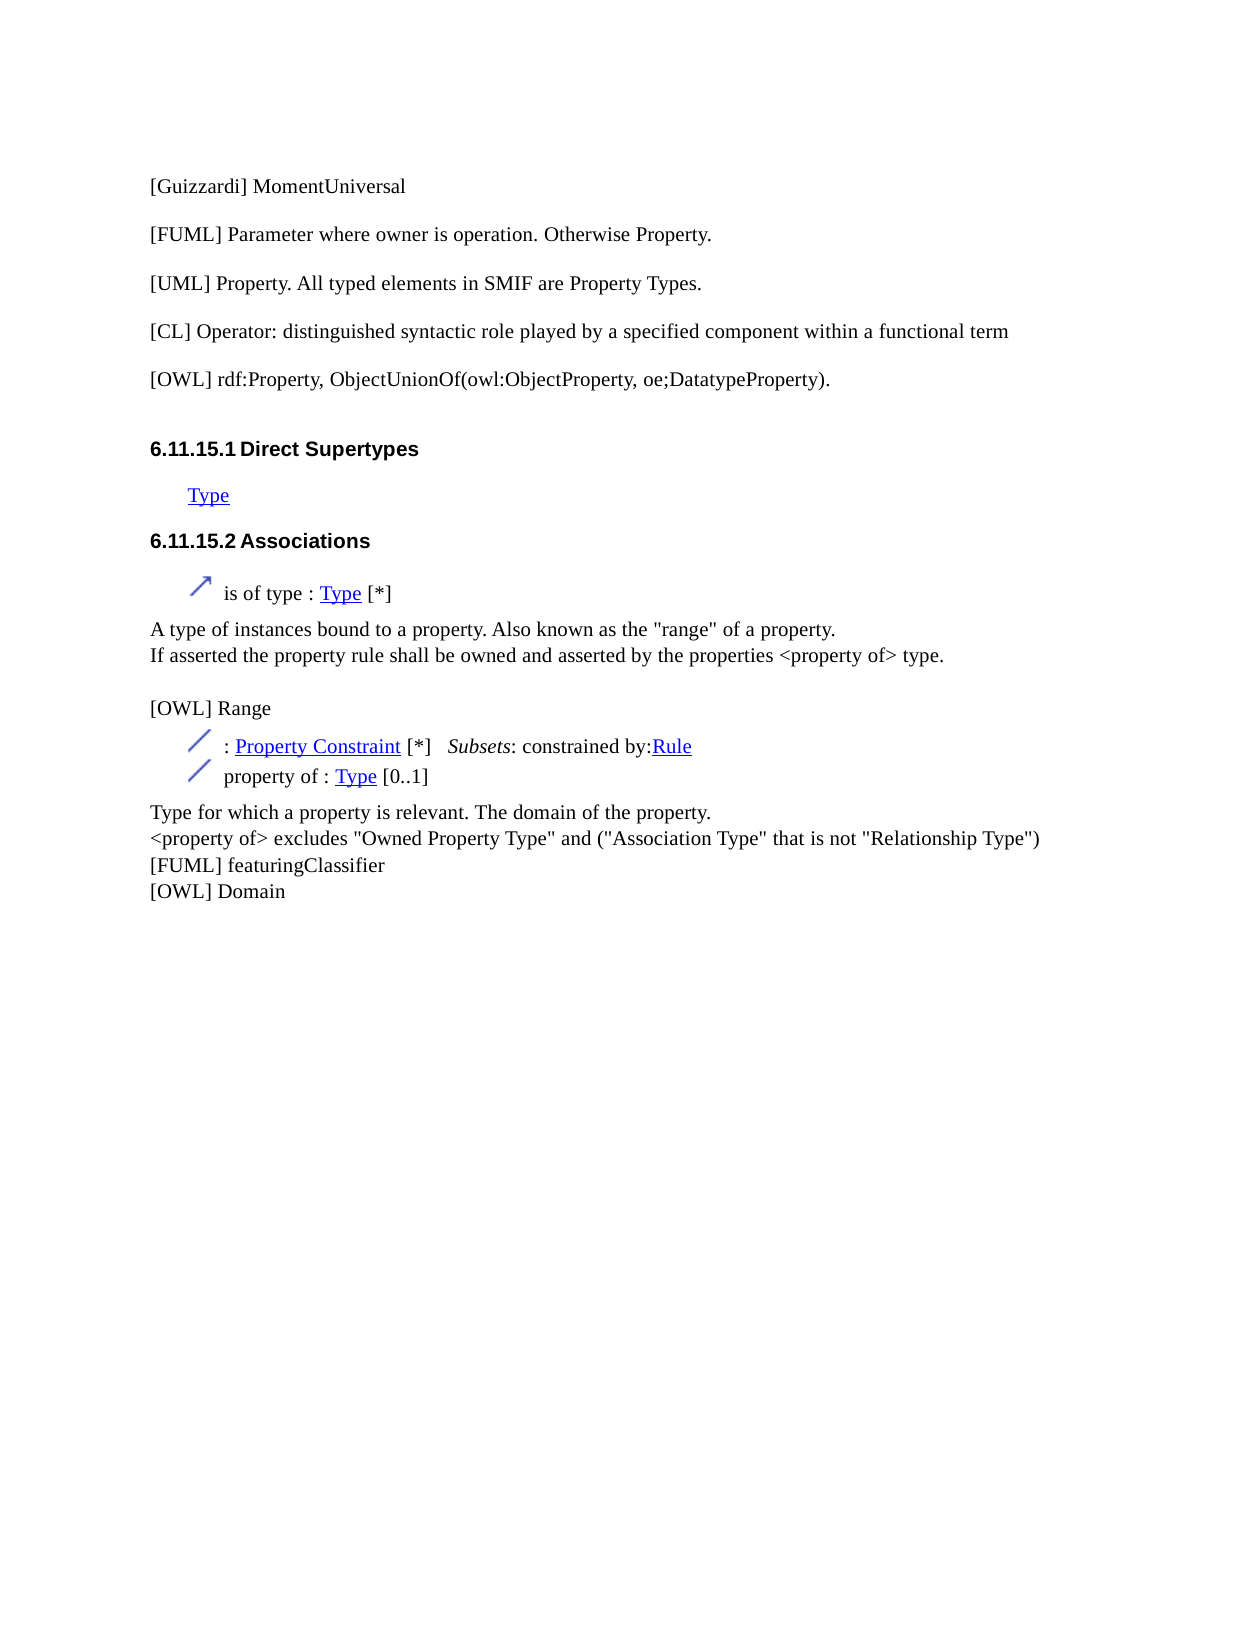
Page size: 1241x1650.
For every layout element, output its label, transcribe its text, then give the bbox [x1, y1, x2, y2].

picture [187, 728, 213, 754]
text is of type : Type [*] [187, 575, 1090, 605]
picture [187, 758, 213, 784]
text [Guizzardi] MomentUniversal [FUML] Parameter where owner is operation. Otherwise Property. [UML] Property. All typed elements in SMIF are Property Types. [CL] Operator: distinguished syntactic role played by a specified component within a functional term [OWL] rdf:Property, ObjectUnionOf(owl:ObjectProperty, oe;DatatypeProperty). [150, 150, 1090, 415]
text A type of instances bound to a property. Also known as the "range" of a property. If asserted the property rule shall be owned and asserted by the properties <property of> type. [OWL] Range [150, 617, 1090, 720]
text : Property Constraint [*] Subsets: constrained by:Rule [187, 728, 1090, 758]
text property of : Type [0..1] [187, 758, 1090, 788]
text Type for which a property is relevant. The domain of the property. <property of> excludes "Owned Property Type" and ("Association Type" that is not "Relationship Type") [FUML] featuringClassifier [OWL] Domain [150, 799, 1090, 903]
text Type [187, 483, 1090, 507]
picture [187, 575, 213, 601]
subtitle Associations [150, 529, 1090, 553]
subtitle Direct Supertypes [150, 437, 1090, 461]
